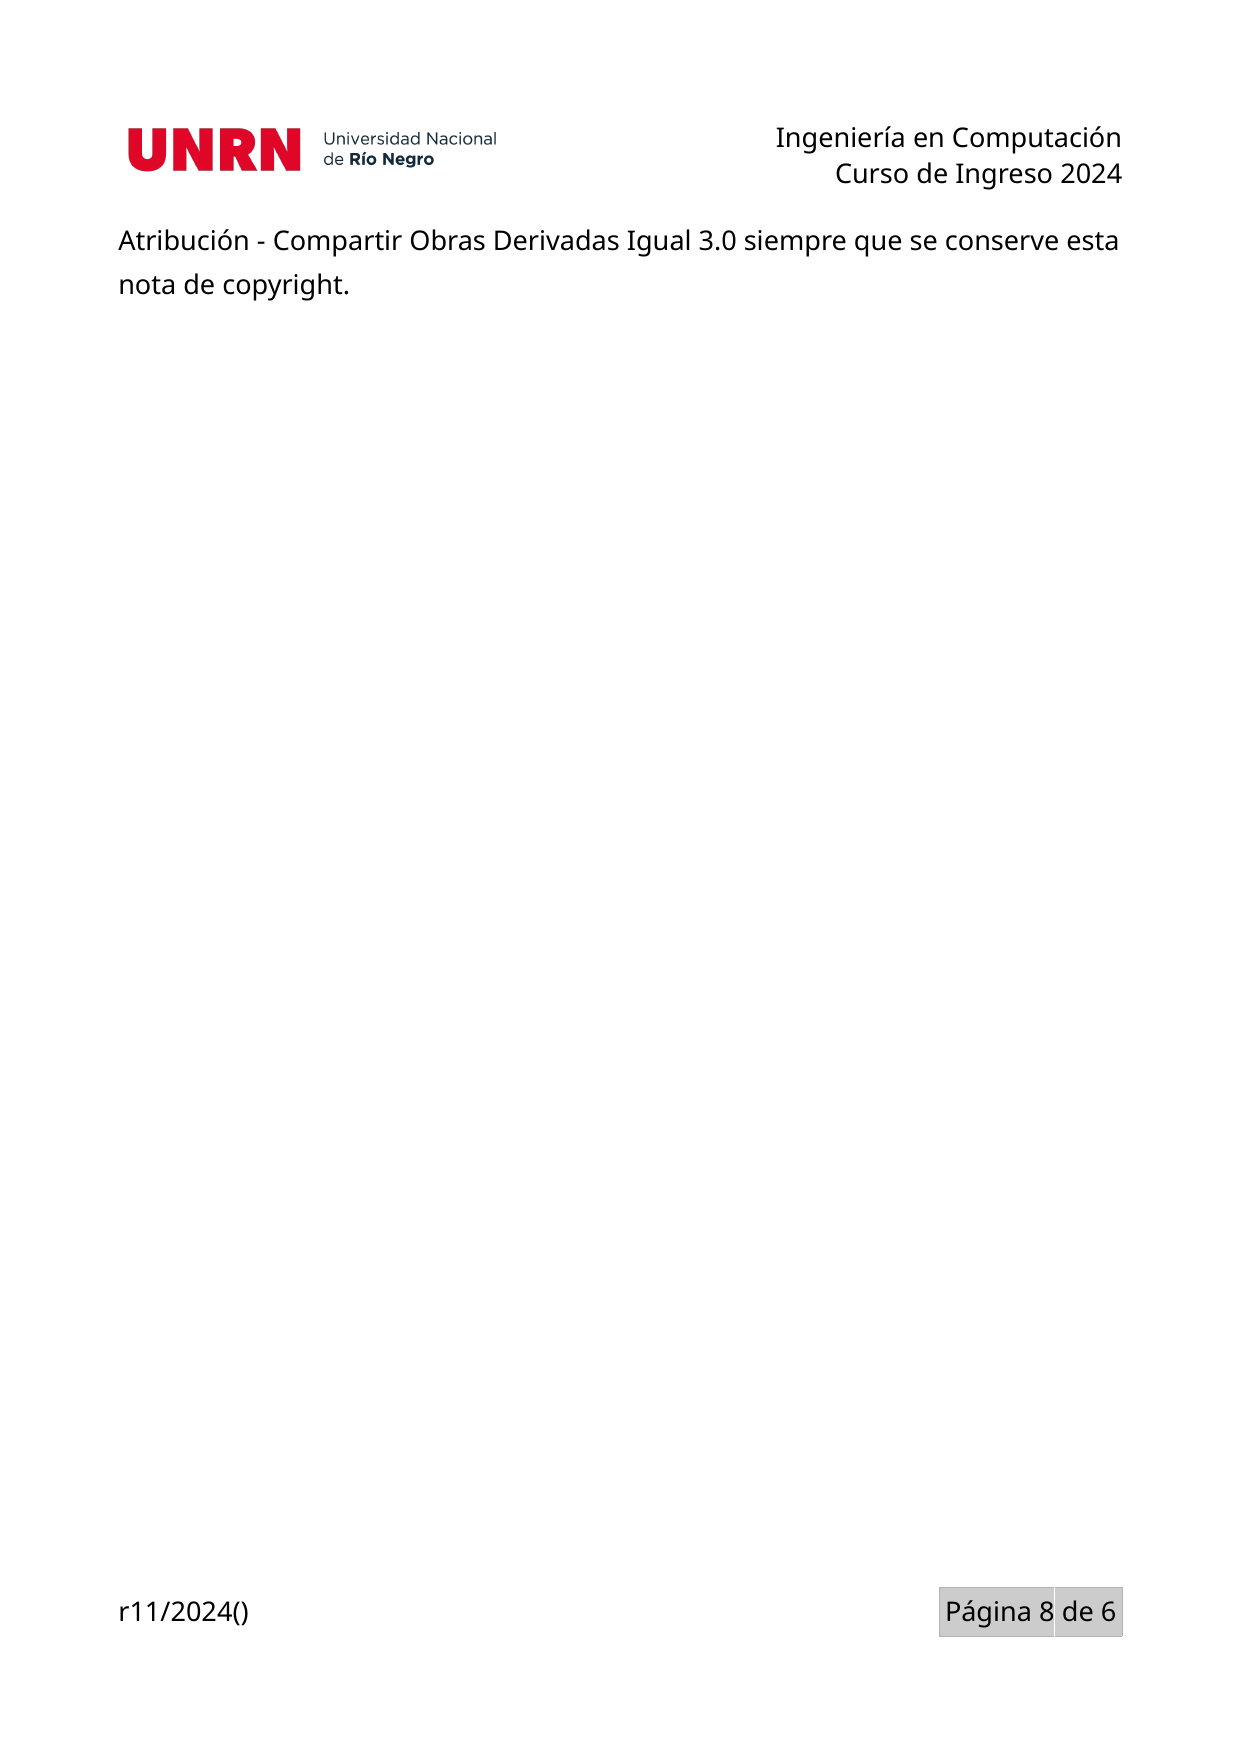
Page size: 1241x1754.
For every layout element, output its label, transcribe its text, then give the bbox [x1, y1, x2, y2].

picture [118, 118, 505, 180]
text Atribución - Compartir Obras Derivadas Igual 3.0 siempre que se conserve esta nota de copyright. [118, 221, 1122, 302]
